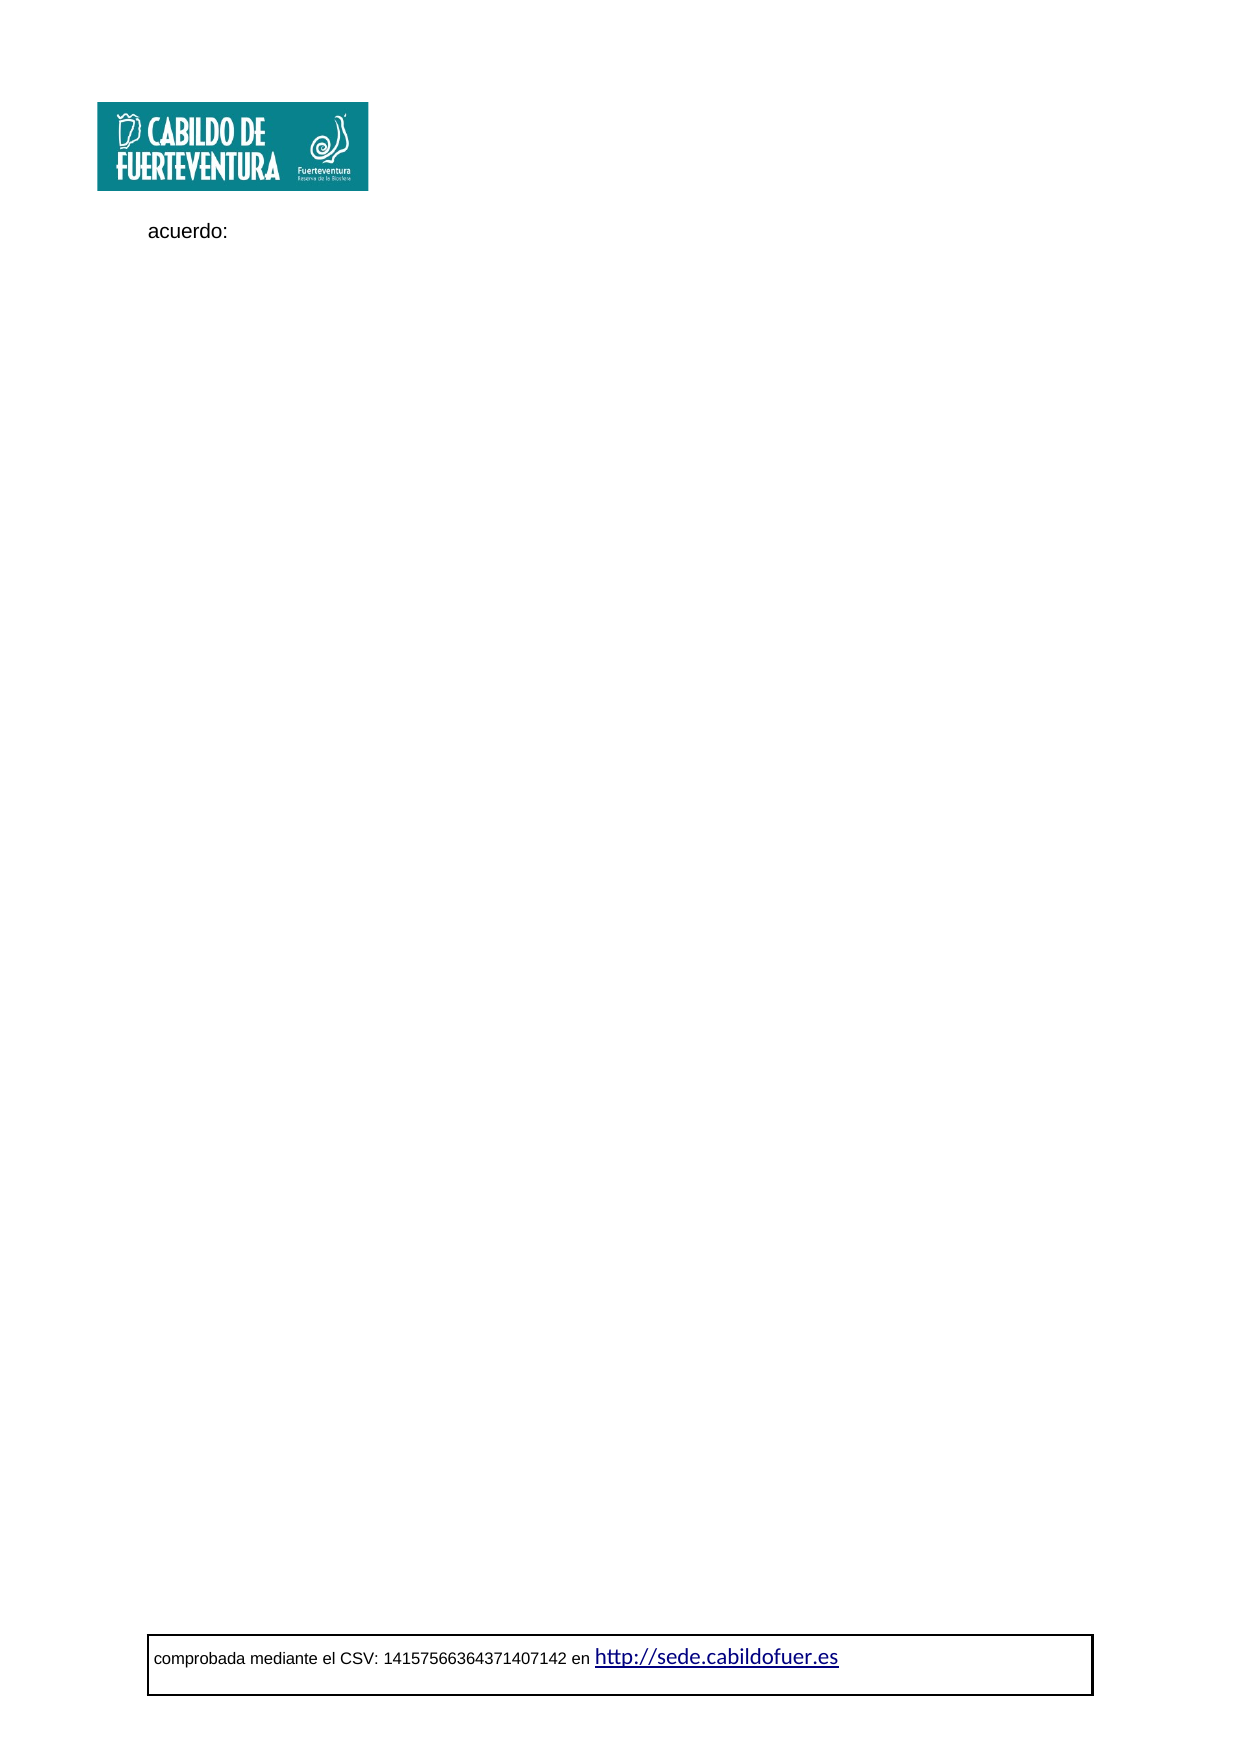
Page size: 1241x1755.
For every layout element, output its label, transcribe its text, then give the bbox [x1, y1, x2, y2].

text acuerdo: [148, 219, 1093, 243]
